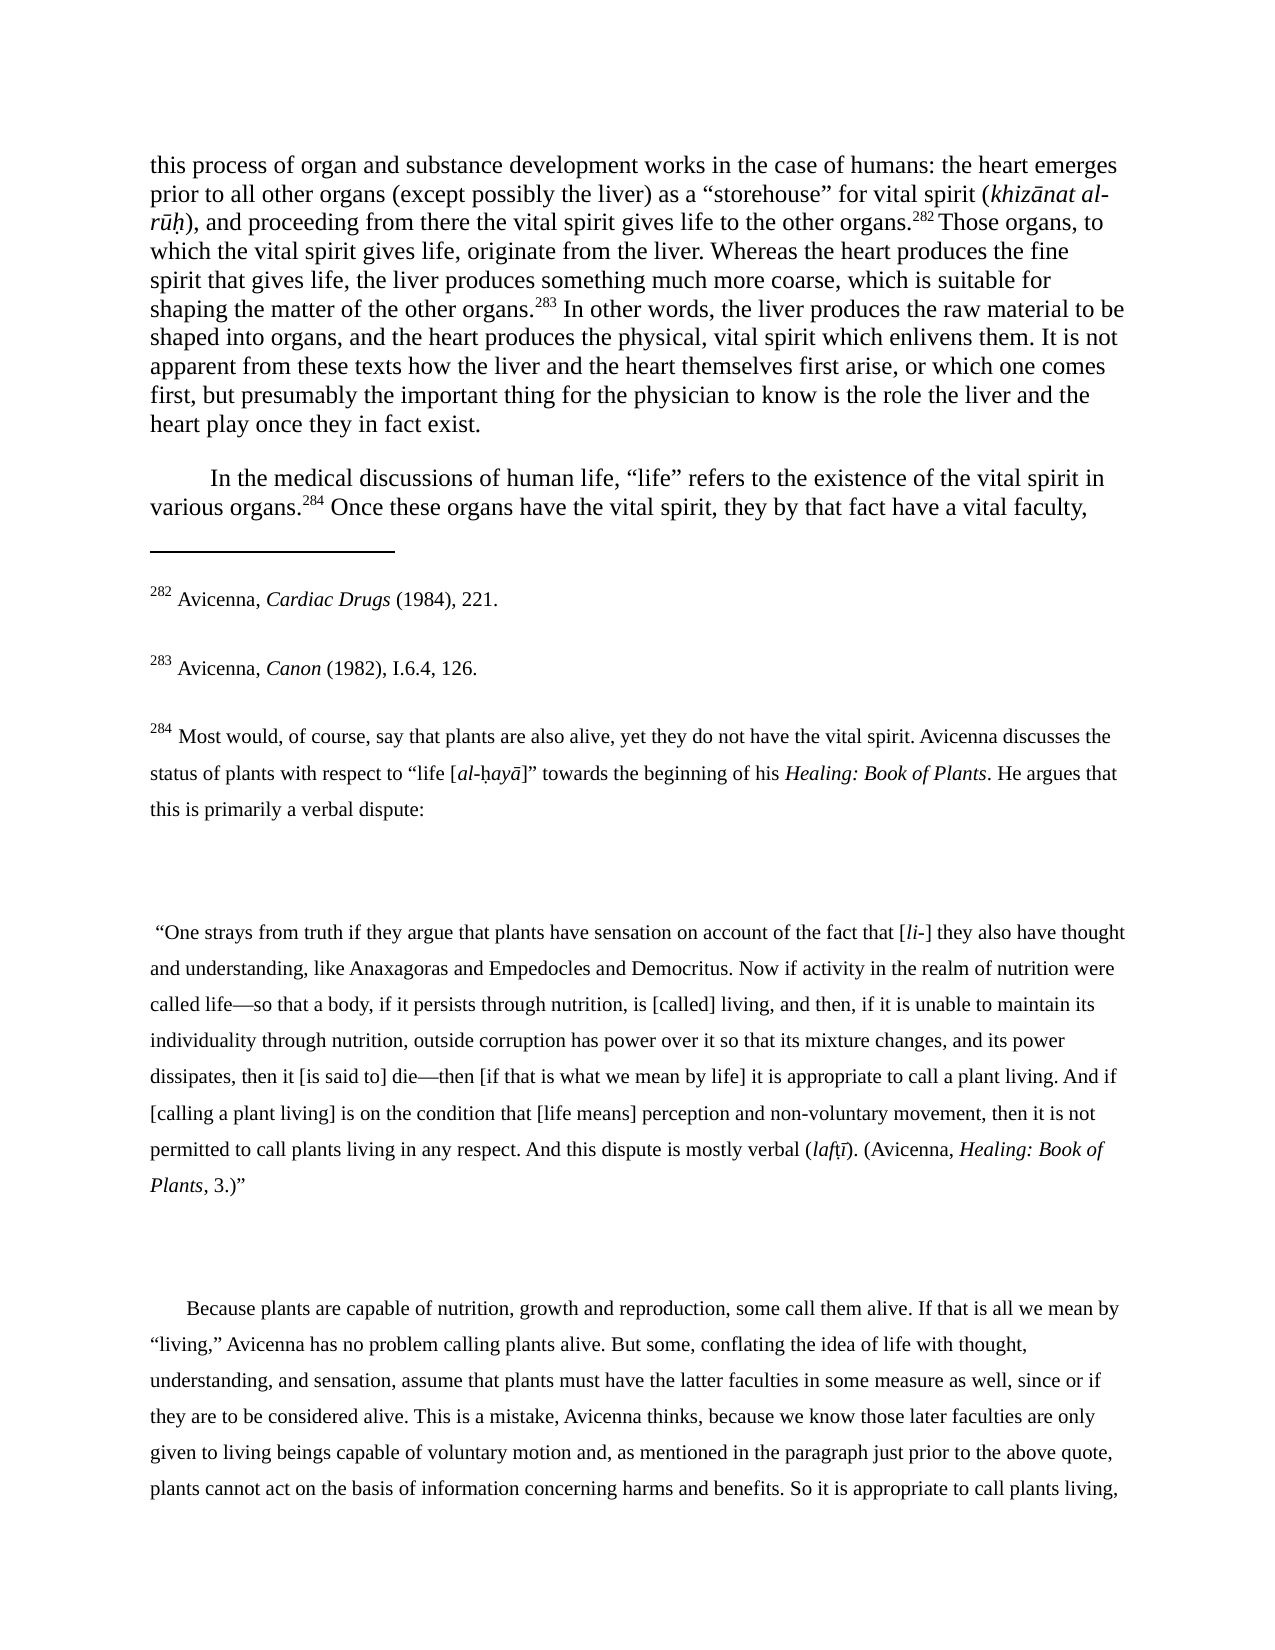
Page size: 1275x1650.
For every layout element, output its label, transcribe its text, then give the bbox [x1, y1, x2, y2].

text this process of organ and substance development works in the case of humans: the heart emerges prior to all other organs (except possibly the liver) as a “storehouse” for vital spirit (khizānat al-rūḥ), and proceeding from there the vital spirit gives life to the other organs. Those organs, to which the vital spirit gives life, originate from the liver. Whereas the heart produces the fine spirit that gives life, the liver produces something much more coarse, which is suitable for shaping the matter of the other organs. In other words, the liver produces the raw material to be shaped into organs, and the heart produces the physical, vital spirit which enlivens them. It is not apparent from these texts how the liver and the heart themselves first arise, or which one comes first, but presumably the important thing for the physician to know is the role the liver and the heart play once they in fact exist. [150, 150, 1125, 437]
text Because plants are capable of nutrition, growth and reproduction, some call them alive. If that is all we mean by “living,” Avicenna has no problem calling plants alive. But some, conflating the idea of life with thought, understanding, and sensation, assume that plants must have the latter faculties in some measure as well, since or if they are to be considered alive. This is a mistake, Avicenna thinks, because we know those later faculties are only given to living beings capable of voluntary motion and, as mentioned in the paragraph just prior to the above quote, plants cannot act on the basis of information concerning harms and benefits. So it is appropriate to call plants living, [150, 1296, 1125, 1500]
text Most would, of course, say that plants are also alive, yet they do not have the vital spirit. Avicenna discusses the status of plants with respect to “life [al-ḥayā]” towards the beginning of his Healing: Book of Plants. He argues that this is primarily a verbal dispute: [150, 720, 1125, 821]
text Avicenna, Canon (1982), I.6.4, 126. [150, 652, 1125, 681]
text In the medical discussions of human life, “life” refers to the existence of the vital spirit in various organs. Once these organs have the vital spirit, they by that fact have a vital faculty, [150, 463, 1125, 521]
text Avicenna, Cardiac Drugs (1984), 221. [150, 583, 1125, 612]
text “One strays from truth if they argue that plants have sensation on account of the fact that [li-] they also have thought and understanding, like Anaxagoras and Empedocles and Democritus. Now if activity in the realm of nutrition were called life—so that a body, if it persists through nutrition, is [called] living, and then, if it is unable to maintain its individuality through nutrition, outside corruption has power over it so that its mixture changes, and its power dissipates, then it [is said to] die—then [if that is what we mean by life] it is appropriate to call a plant living. And if [calling a plant living] is on the condition that [life means] perception and non-voluntary movement, then it is not permitted to call plants living in any respect. And this dispute is mostly verbal (lafṭī). (Avicenna, Healing: Book of Plants, 3.)” [150, 920, 1125, 1197]
